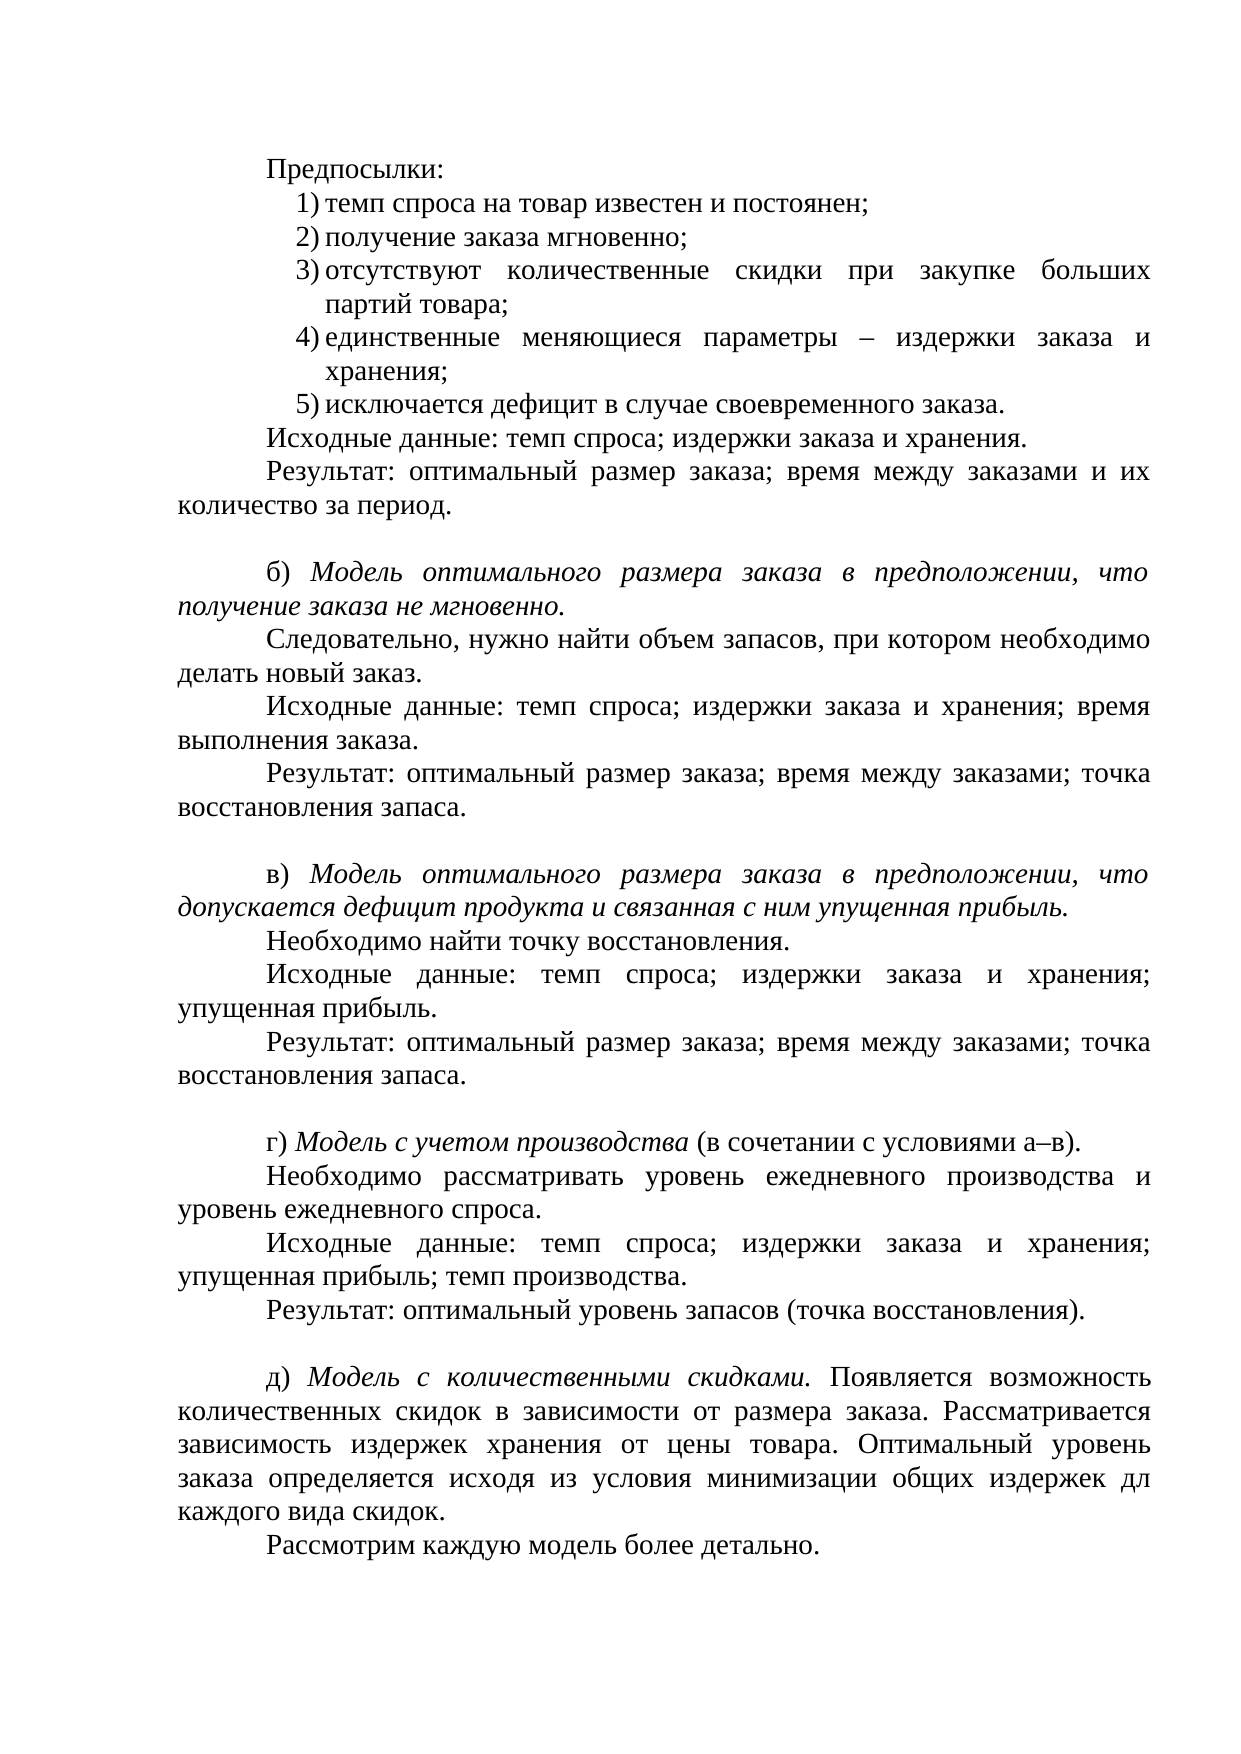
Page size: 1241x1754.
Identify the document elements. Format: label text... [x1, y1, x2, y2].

text Результат: оптимальный размер заказа; время между заказами; точка восстановления запаса. [177, 755, 1152, 822]
text Исходные данные: темп спроса; издержки заказа и хранения; упущенная прибыль; темп производства. [177, 1225, 1152, 1292]
text Исходные данные: темп спроса; издержки заказа и хранения; упущенная прибыль. [177, 957, 1152, 1024]
text 2) получение заказа мгновенно; [295, 219, 1152, 252]
text Исходные данные: темп спроса; издержки заказа и хранения. [177, 420, 1152, 453]
text Результат: оптимальный уровень запасов (точка восстановления). [177, 1292, 1152, 1326]
text д) Модель с количественными скидками. Появляется возможность количественных скидок в зависимости от размера заказа. Рассматривается зависимость издержек хранения от цены товара. Оптимальный уровень заказа определяется исходя из условия минимизации общих издержек дл каждого вида скидок. [177, 1359, 1152, 1527]
text Результат: оптимальный размер заказа; время между заказами и их количество за период. [177, 453, 1152, 521]
text 5) исключается дефицит в случае своевременного заказа. [295, 386, 1152, 420]
text Следовательно, нужно найти объем запасов, при котором необходимо делать новый заказ. [177, 621, 1152, 688]
text Предпосылки: [177, 152, 1152, 185]
text 4) единственные меняющиеся параметры – издержки заказа и хранения; [295, 319, 1152, 386]
text в) Модель оптимального размера заказа в предположении, что допускается дефицит продукта и связанная с ним упущенная прибыль. [177, 856, 1152, 923]
text 3) отсутствуют количественные скидки при закупке больших партий товара; [295, 252, 1152, 319]
text б) Модель оптимального размера заказа в предположении, что получение заказа не мгновенно. [177, 554, 1152, 621]
text г) Модель с учетом производства (в сочетании с условиями а–в). [177, 1124, 1152, 1158]
text Рассмотрим каждую модель более детально. [177, 1527, 1152, 1560]
text Необходимо рассматривать уровень ежедневного производства и уровень ежедневного спроса. [177, 1158, 1152, 1225]
text Результат: оптимальный размер заказа; время между заказами; точка восстановления запаса. [177, 1024, 1152, 1091]
text Исходные данные: темп спроса; издержки заказа и хранения; время выполнения заказа. [177, 688, 1152, 755]
text 1) темп спроса на товар известен и постоянен; [295, 185, 1152, 219]
text Необходимо найти точку восстановления. [177, 923, 1152, 957]
